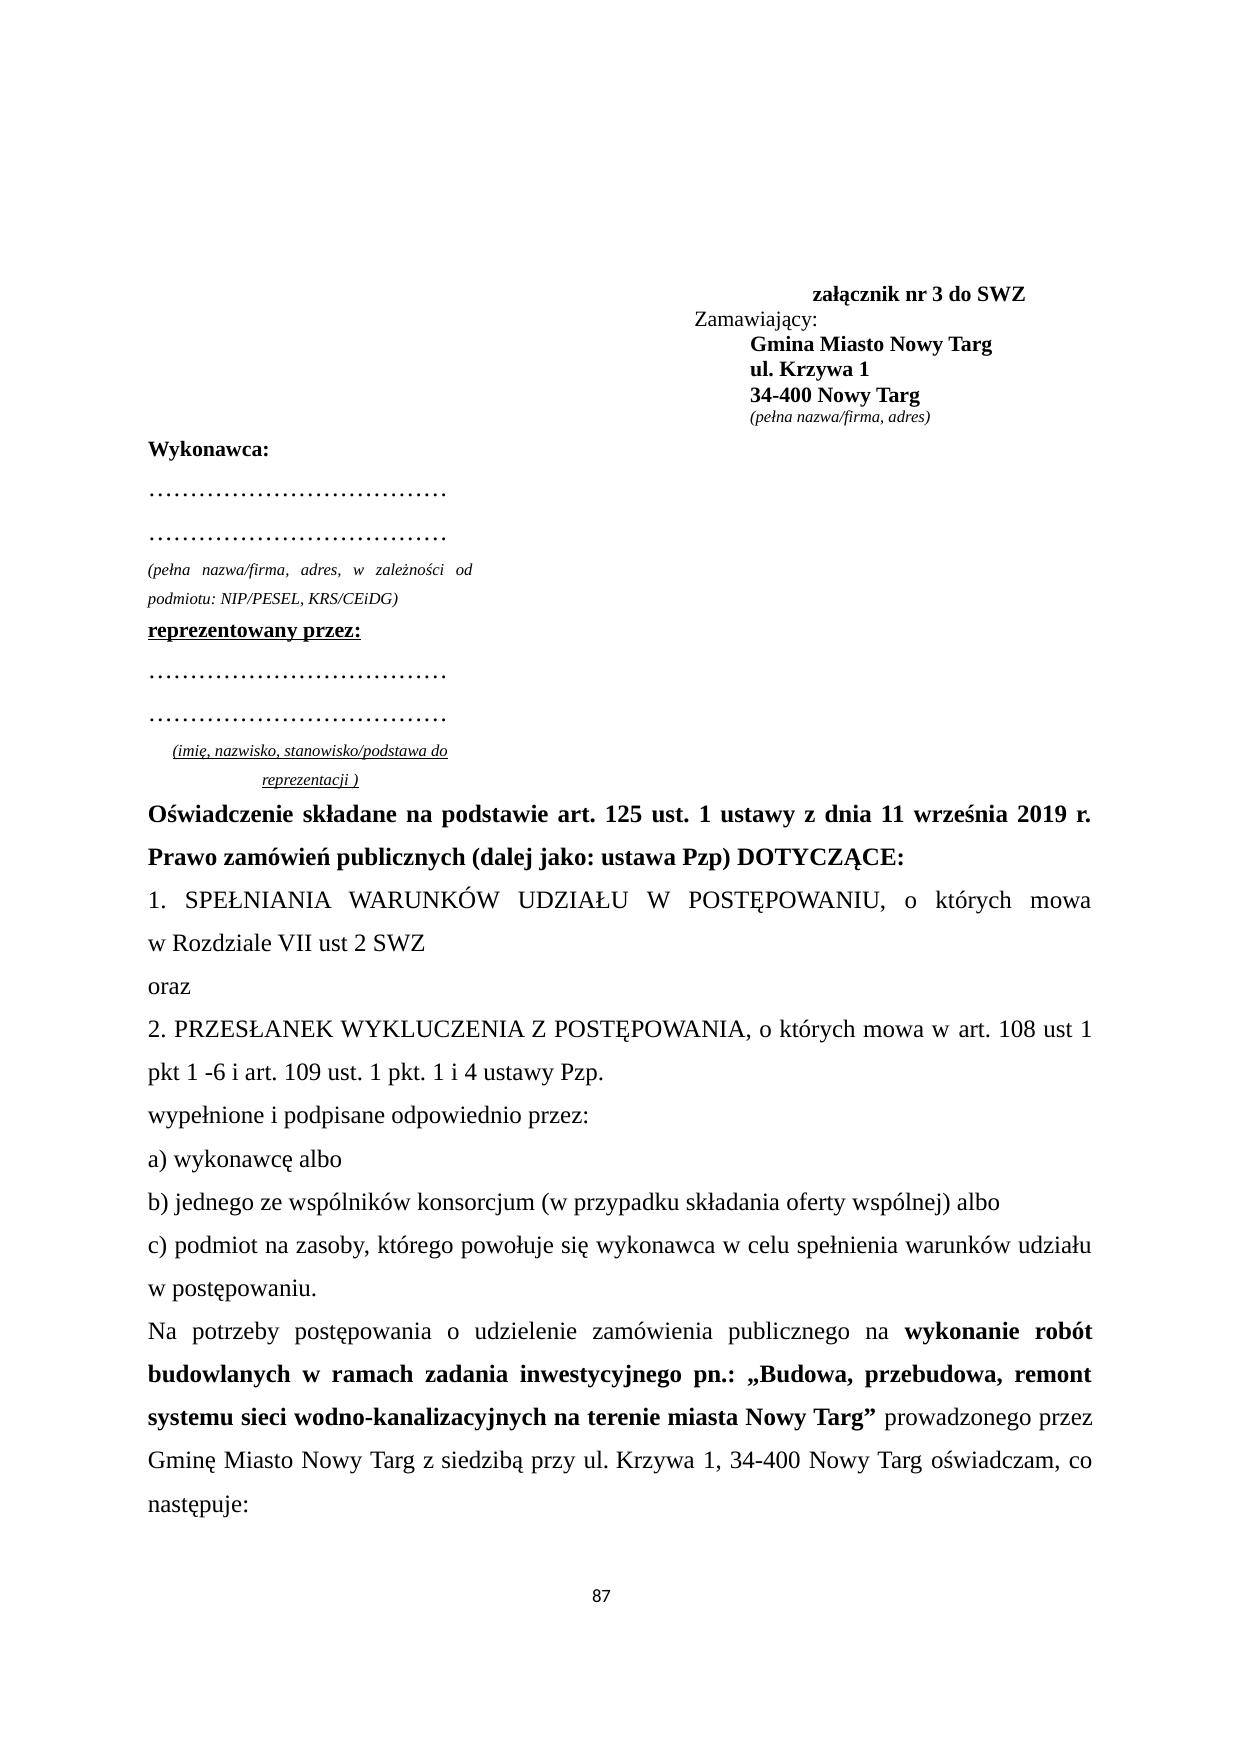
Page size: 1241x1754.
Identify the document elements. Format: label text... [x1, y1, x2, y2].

text a) wykonawcę albo [148, 1144, 1093, 1172]
text 2. PRZESŁANEK WYKLUCZENIA Z POSTĘPOWANIA, o których mowa w art. 108 ust 1 pkt 1 -6 i art. 109 ust. 1 pkt. 1 i 4 ustawy Pzp. [148, 1014, 1093, 1086]
text załącznik nr 3 do SWZ [694, 281, 1093, 306]
text Oświadczenie składane na podstawie art. 125 ust. 1 ustawy z dnia 11 września 2019 r. Prawo zamówień publicznych (dalej jako: ustawa Pzp) DOTYCZĄCE: [148, 799, 1093, 871]
text (imię, nazwisko, stanowisko/podstawa do reprezentacji ) [148, 741, 472, 789]
text Zamawiający: [694, 306, 1093, 331]
text ul. Krzywa 1 [750, 356, 1093, 382]
text (pełna nazwa/firma, adres, w zależności od podmiotu: NIP/PESEL, KRS/CEiDG) [148, 560, 472, 608]
text ……………………………………………………………… [148, 473, 472, 545]
text 34-400 Nowy Targ [750, 382, 1093, 407]
text b) jednego ze wspólników konsorcjum (w przypadku składania oferty wspólnej) albo [148, 1187, 1093, 1216]
text wypełnione i podpisane odpowiednio przez: [148, 1101, 1093, 1129]
text (pełna nazwa/firma, adres) [750, 407, 1093, 426]
text Na potrzeby postępowania o udzielenie zamówienia publicznego na wykonanie robót budowlanych w ramach zadania inwestycyjnego pn.: „Budowa, przebudowa, remont systemu sieci wodno-kanalizacyjnych na terenie miasta Nowy Targ” prowadzonego przez Gminę Miasto Nowy Targ z siedzibą przy ul. Krzywa 1, 34-400 Nowy Targ oświadczam, co następuje: [148, 1316, 1093, 1517]
text Wykonawca: [148, 436, 1093, 461]
text reprezentowany przez: [148, 617, 1093, 642]
text c) podmiot na zasoby, którego powołuje się wykonawca w celu spełnienia warunków udziału w postępowaniu. [148, 1230, 1093, 1302]
text oraz [148, 971, 1093, 1000]
text Gmina Miasto Nowy Targ [750, 331, 1093, 356]
text ……………………………………………………………… [148, 655, 472, 727]
text 1. SPEŁNIANIA WARUNKÓW UDZIAŁU W POSTĘPOWANIU, o których mowa w Rozdziale VII ust 2 SWZ [148, 885, 1093, 957]
